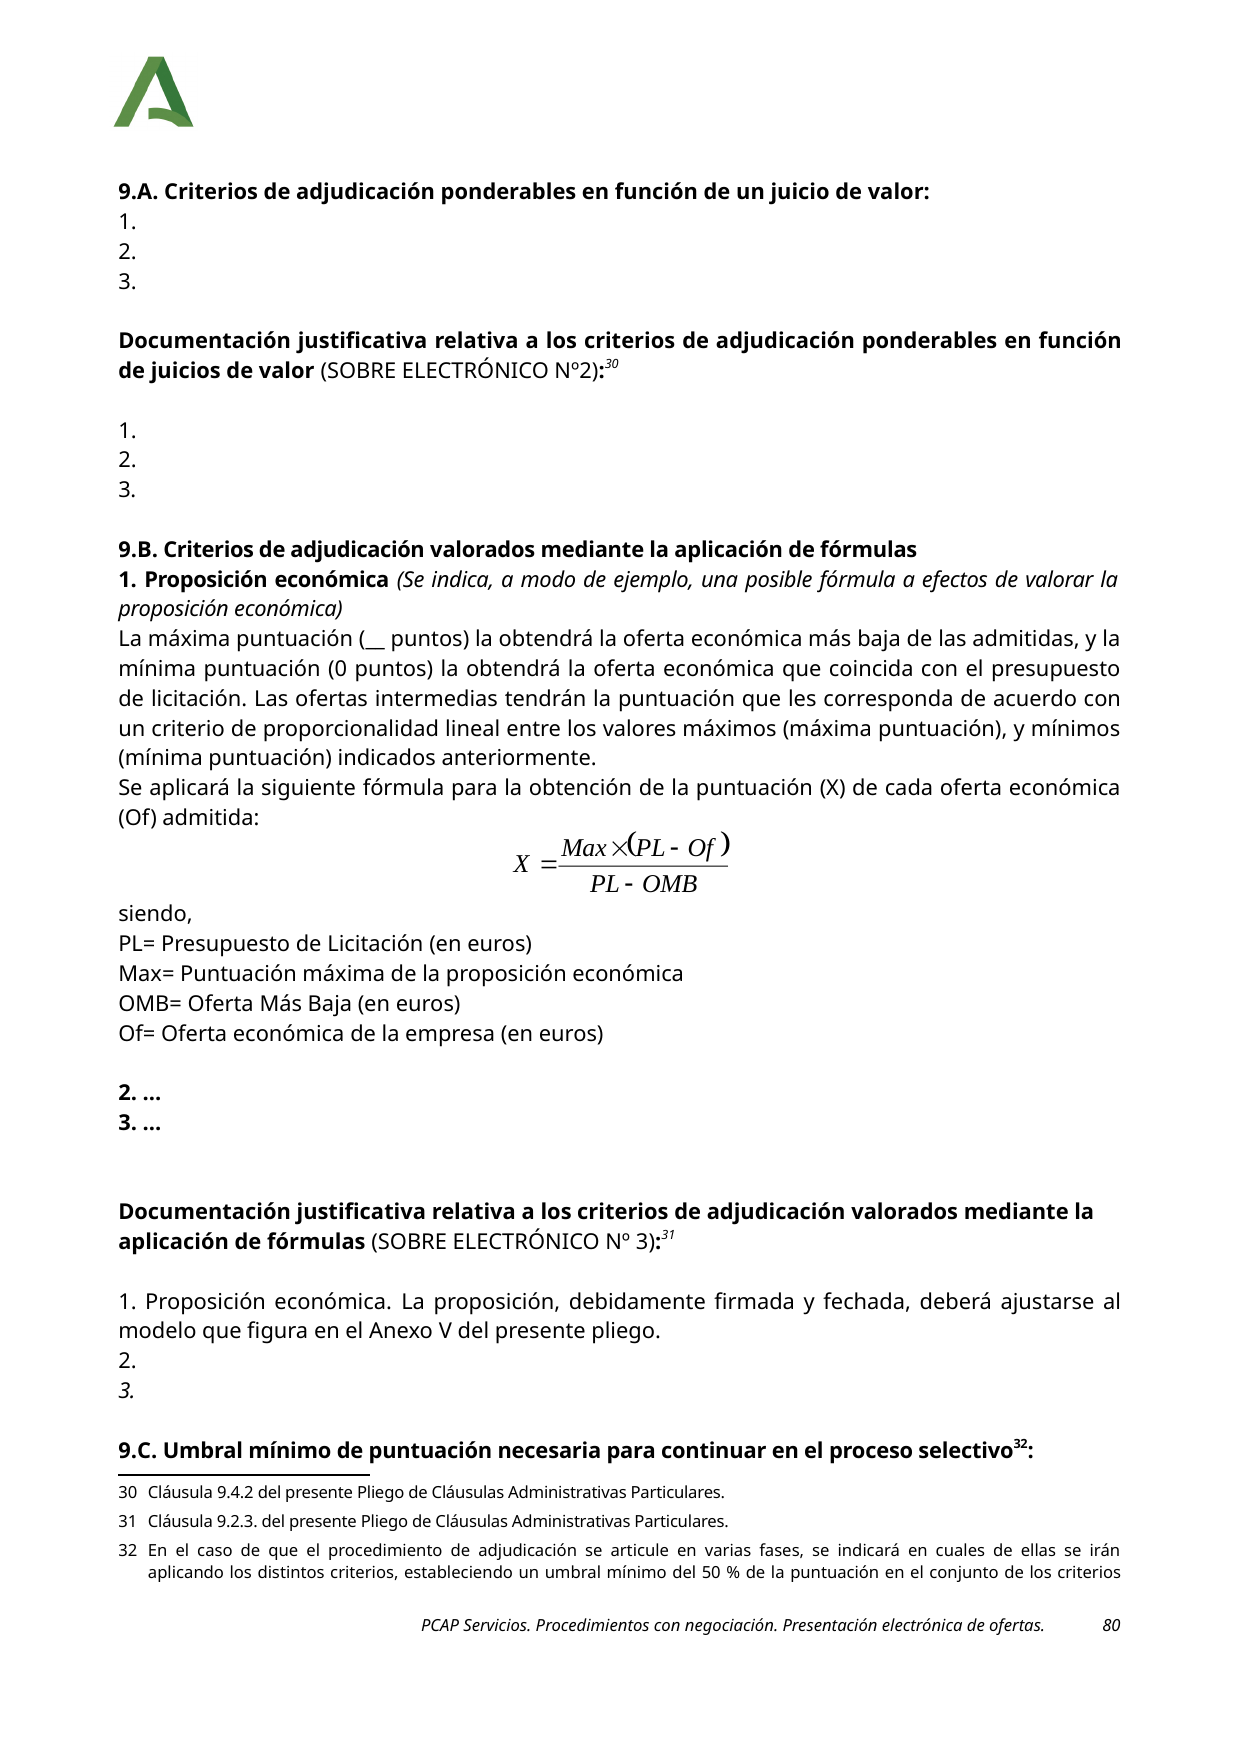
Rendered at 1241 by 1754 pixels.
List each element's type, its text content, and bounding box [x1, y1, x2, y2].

text siendo, [118, 898, 1122, 928]
text Se aplicará la siguiente fórmula para la obtención de la puntuación (X) de cada oferta económica (Of) admitida: [118, 772, 1122, 832]
text 1. [118, 206, 1122, 236]
text 3. [118, 474, 1122, 504]
text 9.A. Criterios de adjudicación ponderables en función de un juicio de valor: [118, 176, 1122, 206]
text 9.B. Criterios de adjudicación valorados mediante la aplicación de fórmulas [118, 534, 1122, 564]
text Documentación justificativa relativa a los criterios de adjudicación ponderables en función de juicios de valor (SOBRE ELECTRÓNICO Nº2): [118, 325, 1122, 385]
text OMB= Oferta Más Baja (en euros) [118, 988, 1122, 1018]
text 2. ... [118, 1077, 1122, 1107]
text Max= Puntuación máxima de la proposición económica [118, 958, 1122, 988]
picture [109, 52, 198, 131]
text Cláusula 9.4.2 del presente Pliego de Cláusulas Administrativas Particulares. [118, 1481, 1122, 1504]
text 3. ... [118, 1107, 1122, 1137]
text 3. [118, 266, 1122, 296]
text 2. [118, 236, 1122, 266]
text Cláusula 9.2.3. del presente Pliego de Cláusulas Administrativas Particulares. [118, 1509, 1122, 1532]
text 1. Proposición económica. La proposición, debidamente firmada y fechada, deberá ajustarse al modelo que figura en el Anexo V del presente pliego. [118, 1286, 1122, 1345]
text En el caso de que el procedimiento de adjudicación se articule en varias fases, se indicará en cuales de ellas se irán aplicando los distintos criterios, estableciendo un umbral mínimo del 50 % de la puntuación en el conjunto de los criterios [118, 1538, 1122, 1584]
text 3. [118, 1375, 1122, 1405]
text 2. [118, 444, 1122, 474]
text PL= Presupuesto de Licitación (en euros) [118, 928, 1122, 958]
text Documentación justificativa relativa a los criterios de adjudicación valorados mediante la aplicación de fórmulas (SOBRE ELECTRÓNICO Nº 3): [118, 1196, 1122, 1256]
text 1. [118, 415, 1122, 444]
text Of= Oferta económica de la empresa (en euros) [118, 1018, 1122, 1047]
text 9.C. Umbral mínimo de puntuación necesaria para continuar en el proceso selectivo: [118, 1435, 1122, 1464]
text 2. [118, 1345, 1122, 1375]
text 1. Proposición económica (Se indica, a modo de ejemplo, una posible fórmula a efectos de valorar la proposición económica) [118, 564, 1122, 623]
text La máxima puntuación (__ puntos) la obtendrá la oferta económica más baja de las admitidas, y la mínima puntuación (0 puntos) la obtendrá la oferta económica que coincida con el presupuesto de licitación. Las ofertas intermedias tendrán la puntuación que les corresponda de acuerdo con un criterio de proporcionalidad lineal entre los valores máximos (máxima puntuación), y mínimos (mínima puntuación) indicados anteriormente. [118, 623, 1122, 772]
